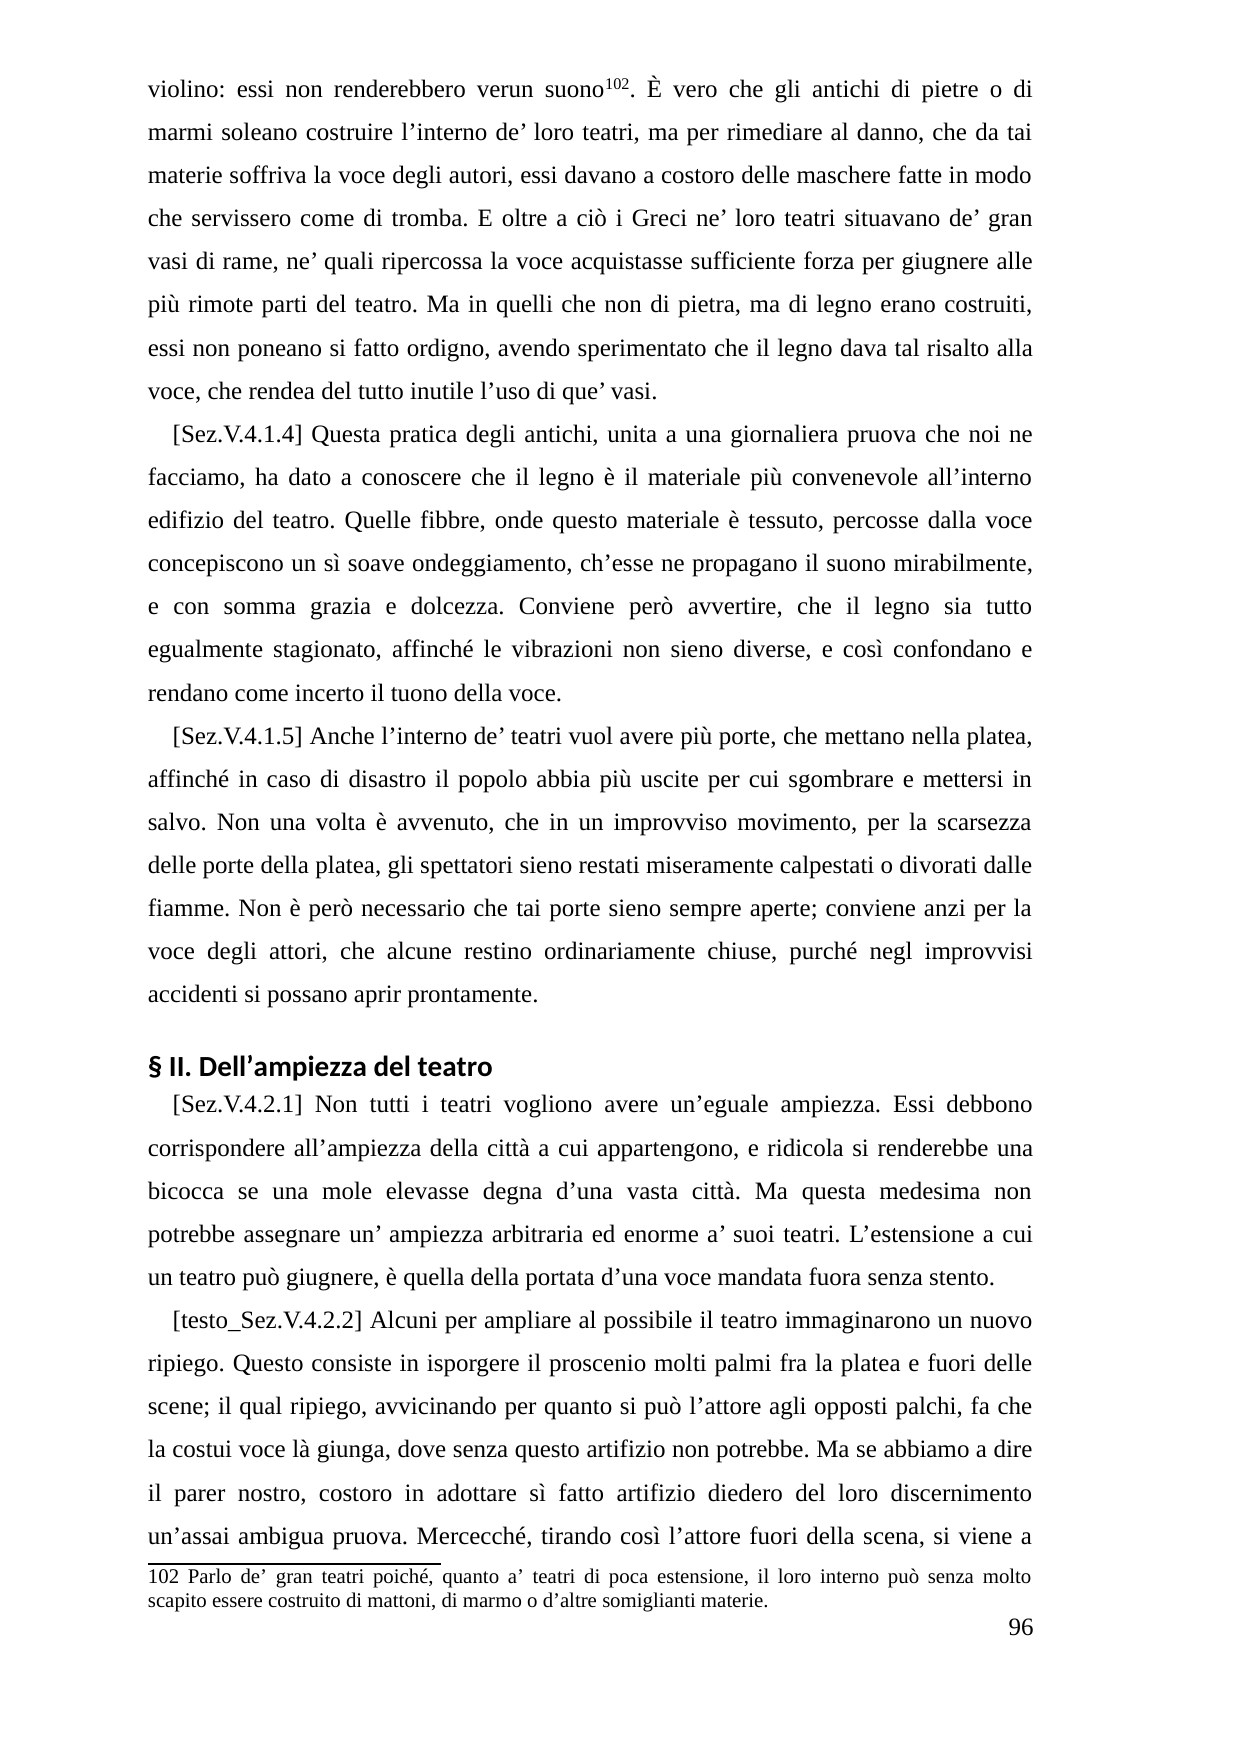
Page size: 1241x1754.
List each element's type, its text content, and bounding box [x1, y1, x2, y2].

text [testo_Sez.V.4.2.2] Alcuni per ampliare al possibile il teatro immaginarono un nuovo ripiego. Questo consiste in isporgere il proscenio molti palmi fra la platea e fuori delle scene; il qual ripiego, avvicinando per quanto si può l’attore agli opposti palchi, fa che la costui voce là giunga, dove senza questo artifizio non potrebbe. Ma se abbiamo a dire il parer nostro, costoro in adottare sì fatto artifizio diedero del loro discernimento un’assai ambigua pruova. Mercecché, tirando così l’attore fuori della scena, si viene a [148, 1305, 1033, 1549]
text Parlo de’ gran teatri poiché, quanto a’ teatri di poca estensione, il loro interno può senza molto scapito essere costruito di mattoni, di marmo o d’altre somiglianti materie. [148, 1564, 1033, 1612]
text [Sez.V.4.1.5] Anche l’interno de’ teatri vuol avere più porte, che mettano nella platea, affinché in caso di disastro il popolo abbia più uscite per cui sgombrare e mettersi in salvo. Non una volta è avvenuto, che in un improvviso movimento, per la scarsezza delle porte della platea, gli spettatori sieno restati miseramente calpestati o divorati dalle fiamme. Non è però necessario che tai porte sieno sempre aperte; conviene anzi per la voce degli attori, che alcune restino ordinariamente chiuse, purché negl improvvisi accidenti si possano aprir prontamente. [148, 721, 1033, 1008]
text [Sez.V.4.2.1] Non tutti i teatri vogliono avere un’eguale ampiezza. Essi debbono corrispondere all’ampiezza della città a cui appartengono, e ridicola si renderebbe una bicocca se una mole elevasse degna d’una vasta città. Ma questa medesima non potrebbe assegnare un’ ampiezza arbitraria ed enorme a’ suoi teatri. L’estensione a cui un teatro può giugnere, è quella della portata d’una voce mandata fuora senza stento. [148, 1089, 1033, 1291]
subtitle § II. Dell’ampiezza del teatro [148, 1048, 1033, 1083]
text [Sez.V.4.1.4] Questa pratica degli antichi, unita a una giornaliera pruova che noi ne facciamo, ha dato a conoscere che il legno è il materiale più convenevole all’interno edifizio del teatro. Quelle fibbre, onde questo materiale è tessuto, percosse dalla voce concepiscono un sì soave ondeggiamento, ch’esse ne propagano il suono mirabilmente, e con somma grazia e dolcezza. Conviene però avvertire, che il legno sia tutto egualmente stagionato, affinché le vibrazioni non sieno diverse, e così confondano e rendano come incerto il tuono della voce. [148, 419, 1033, 706]
text violino: essi non renderebbero verun suono. È vero che gli antichi di pietre o di marmi soleano costruire l’interno de’ loro teatri, ma per rimediare al danno, che da tai materie soffriva la voce degli autori, essi davano a costoro delle maschere fatte in modo che servissero come di tromba. E oltre a ciò i Greci ne’ loro teatri situavano de’ gran vasi di rame, ne’ quali ripercossa la voce acquistasse sufficiente forza per giugnere alle più rimote parti del teatro. Ma in quelli che non di pietra, ma di legno erano costruiti, essi non poneano si fatto ordigno, avendo sperimentato che il legno dava tal risalto alla voce, che rendea del tutto inutile l’uso di que’ vasi. [148, 74, 1033, 404]
